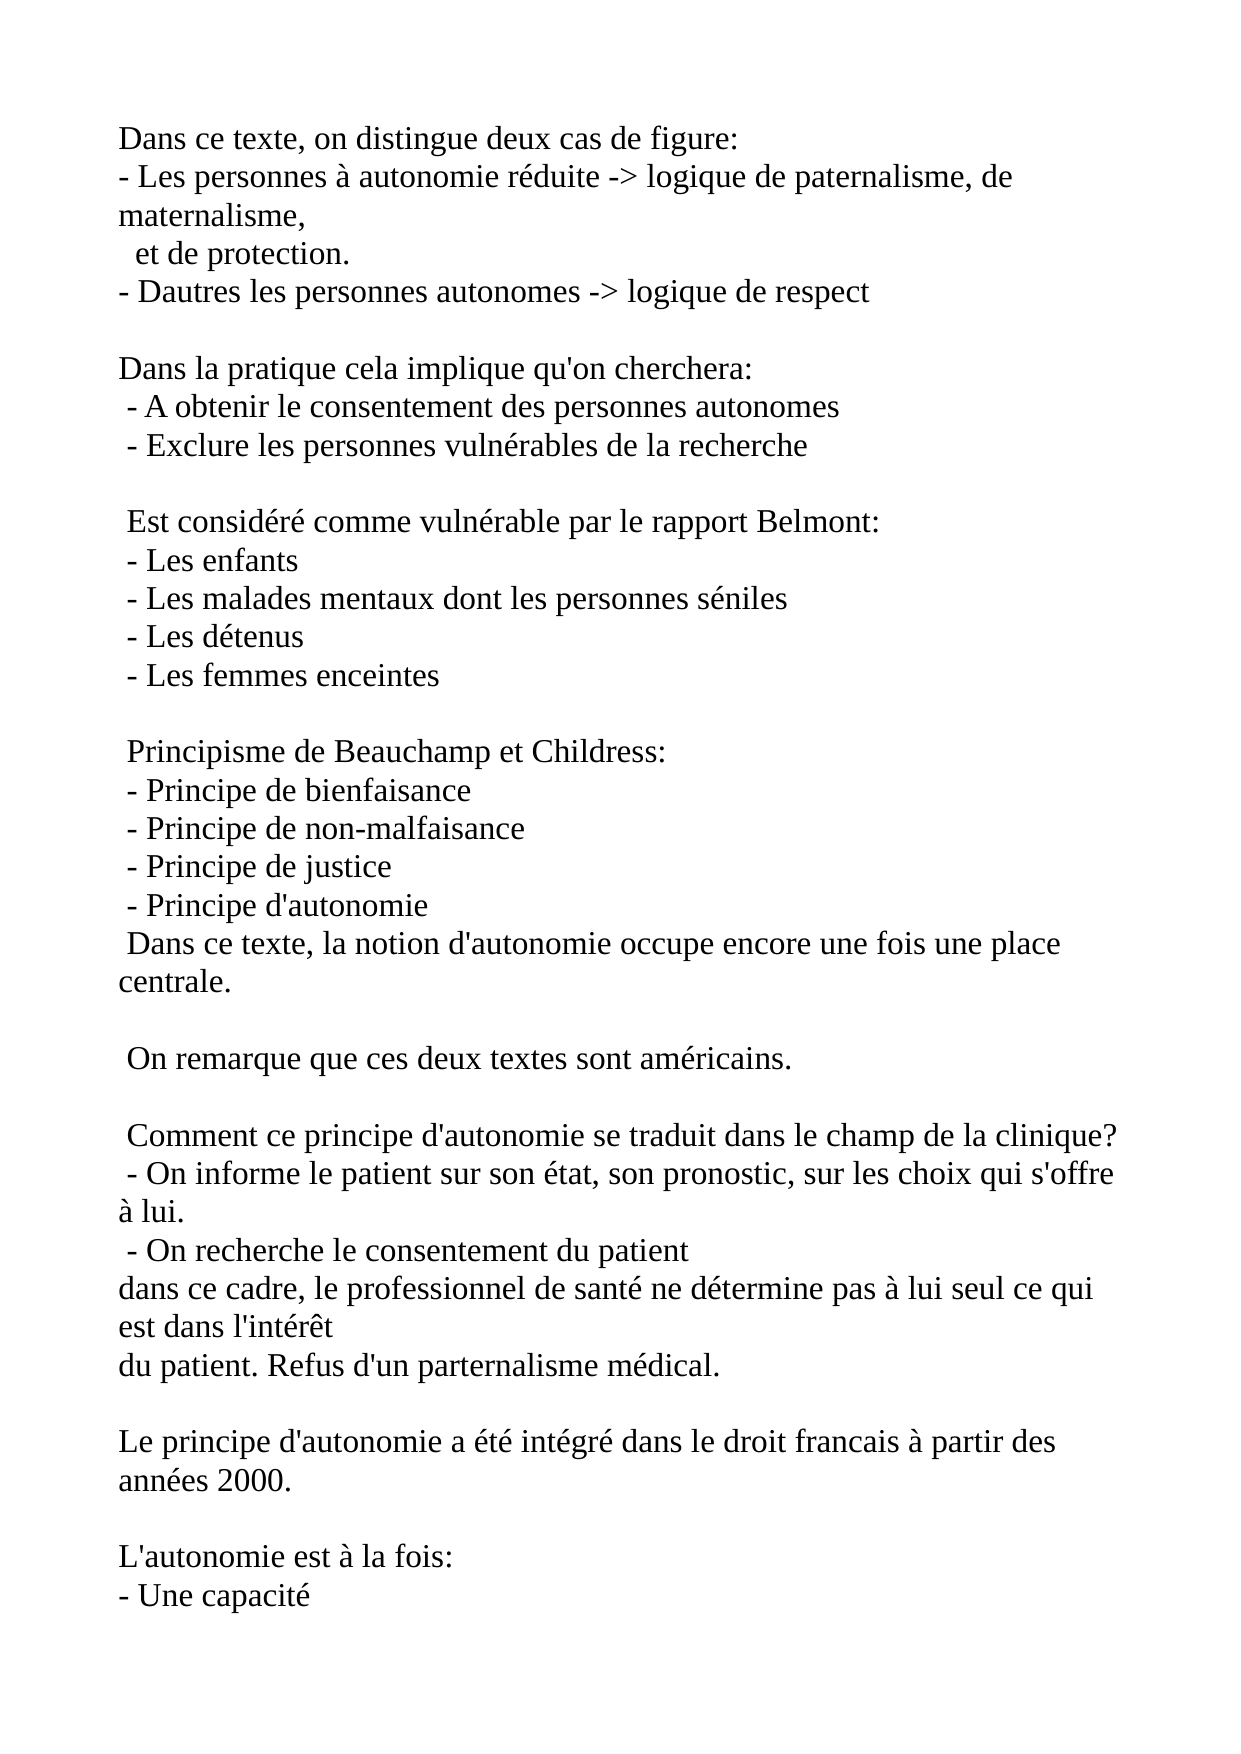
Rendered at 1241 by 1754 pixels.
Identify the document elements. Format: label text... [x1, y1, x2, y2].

text dans ce cadre, le professionnel de santé ne détermine pas à lui seul ce qui est dans l'intérêt [118, 1268, 1122, 1345]
text du patient. Refus d'un parternalisme médical. [118, 1345, 1122, 1383]
text Dans la pratique cela implique qu'on cherchera: [118, 348, 1122, 386]
text - Les enfants [118, 540, 1122, 578]
text - Les malades mentaux dont les personnes séniles [118, 578, 1122, 616]
text Dans ce texte, la notion d'autonomie occupe encore une fois une place centrale. [118, 923, 1122, 1000]
text - Les personnes à autonomie réduite -> logique de paternalisme, de maternalisme, [118, 156, 1122, 233]
text Comment ce principe d'autonomie se traduit dans le champ de la clinique? [118, 1115, 1122, 1153]
text - Dautres les personnes autonomes -> logique de respect [118, 271, 1122, 310]
text - Les femmes enceintes [118, 655, 1122, 693]
text - Principe de justice [118, 846, 1122, 885]
text - On recherche le consentement du patient [118, 1230, 1122, 1268]
text Dans ce texte, on distingue deux cas de figure: [118, 118, 1122, 156]
text - On informe le patient sur son état, son pronostic, sur les choix qui s'offre à lui. [118, 1153, 1122, 1230]
text et de protection. [118, 233, 1122, 271]
text - Exclure les personnes vulnérables de la recherche [118, 425, 1122, 463]
text Le principe d'autonomie a été intégré dans le droit francais à partir des années 2000. [118, 1421, 1122, 1498]
text Est considéré comme vulnérable par le rapport Belmont: [118, 501, 1122, 540]
text On remarque que ces deux textes sont américains. [118, 1038, 1122, 1076]
text - Une capacité [118, 1575, 1122, 1613]
text Principisme de Beauchamp et Childress: [118, 731, 1122, 770]
text - Principe d'autonomie [118, 885, 1122, 923]
text - Principe de bienfaisance [118, 770, 1122, 808]
text - Principe de non-malfaisance [118, 808, 1122, 846]
text L'autonomie est à la fois: [118, 1536, 1122, 1575]
text - A obtenir le consentement des personnes autonomes [118, 386, 1122, 425]
text - Les détenus [118, 616, 1122, 655]
